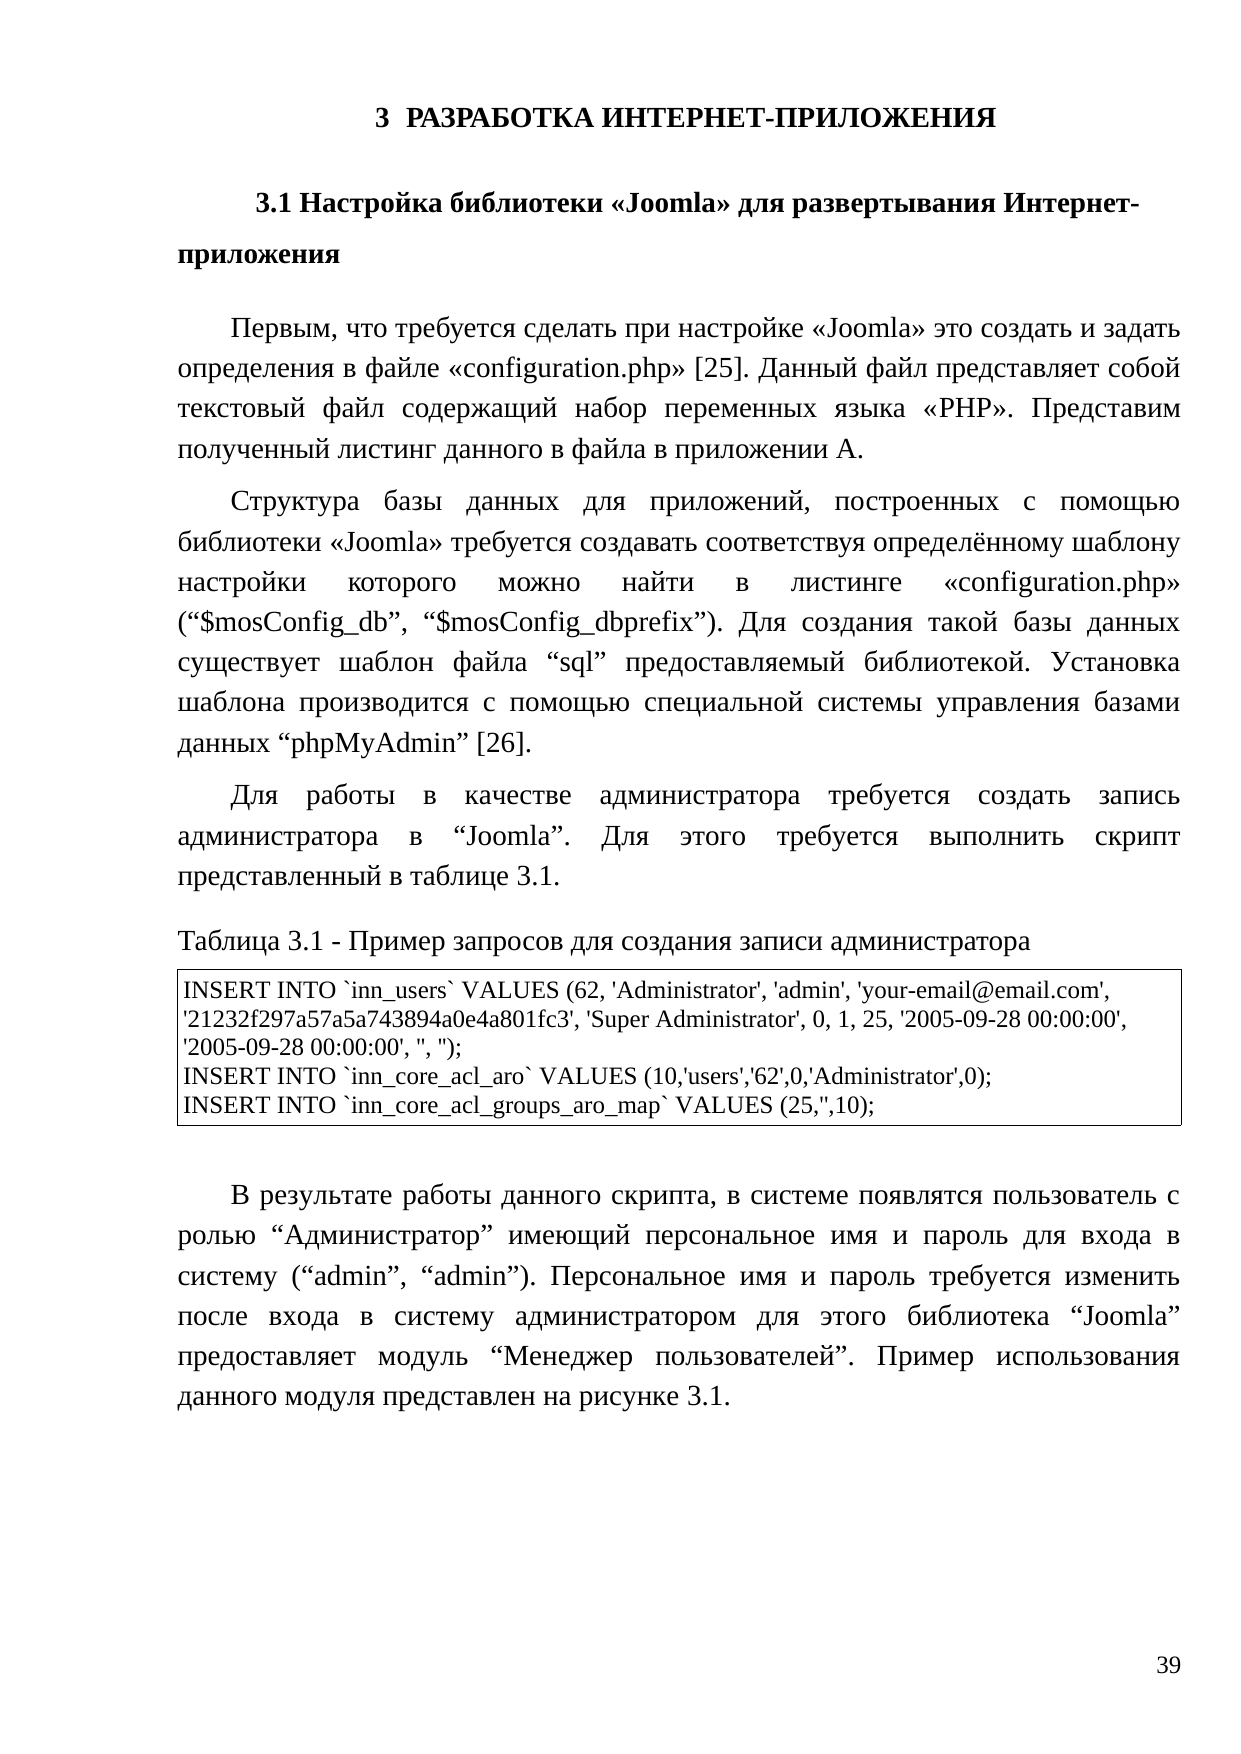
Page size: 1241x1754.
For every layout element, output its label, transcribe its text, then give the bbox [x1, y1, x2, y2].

text Для работы в качестве администратора требуется создать запись администратора в “Joomla”. Для этого требуется выполнить скрипт представленный в таблице 3.1. [177, 777, 1181, 891]
text Структура базы данных для приложений, построенных с помощью библиотеки «Joomla» требуется создавать соответствуя определённому шаблону настройки которого можно найти в листинге «configuration.php» (“$mosConfig_db”, “$mosConfig_dbprefix”). Для создания такой базы данных существует шаблон файла “sql” предоставляемый библиотекой. Установка шаблона производится с помощью специальной системы управления базами данных “phpMyAdmin” [26]. [177, 483, 1181, 758]
text В результате работы данного скрипта, в системе появлятся пользователь с ролью “Администратор” имеющий персональное имя и пароль для входа в систему (“admin”, “admin”). Персональное имя и пароль требуется изменить после входа в систему администратором для этого библиотека “Joomla” предоставляет модуль “Менеджер пользователей”. Пример использования данного модуля представлен на рисунке 3.1. [177, 1177, 1181, 1412]
subtitle Настройка библиотеки «Joomla» для развертывания Интернет-приложения [177, 185, 1181, 269]
text Первым, что требуется сделать при настройке «Joomla» это создать и задать определения в файле «configuration.php» [25]. Данный файл представляет собой текстовый файл содержащий набор переменных языка «PHP». Представим полученный листинг данного в файла в приложении А. [177, 310, 1181, 464]
table_header INSERT INTO `inn_users` VALUES (62, 'Administrator', 'admin', 'your-email@email.com', '21232f297a57a5a743894a0e4a801fc3', 'Super Administrator', 0, 1, 25, '2005-09-28 00:00:00', '2005-09-28 00:00:00', '', ''); INSERT INTO `inn_core_acl_aro` VALUES (10,'users','62',0,'Administrator',0); INSERT INTO `inn_core_acl_groups_aro_map` VALUES (25,'',10); [178, 970, 1181, 1124]
text Таблица 3.1 - Пример запросов для создания записи администратора [177, 923, 1181, 957]
subtitle РАЗРАБОТКА ИНТЕРНЕТ-ПРИЛОЖЕНИЯ [177, 100, 1181, 133]
